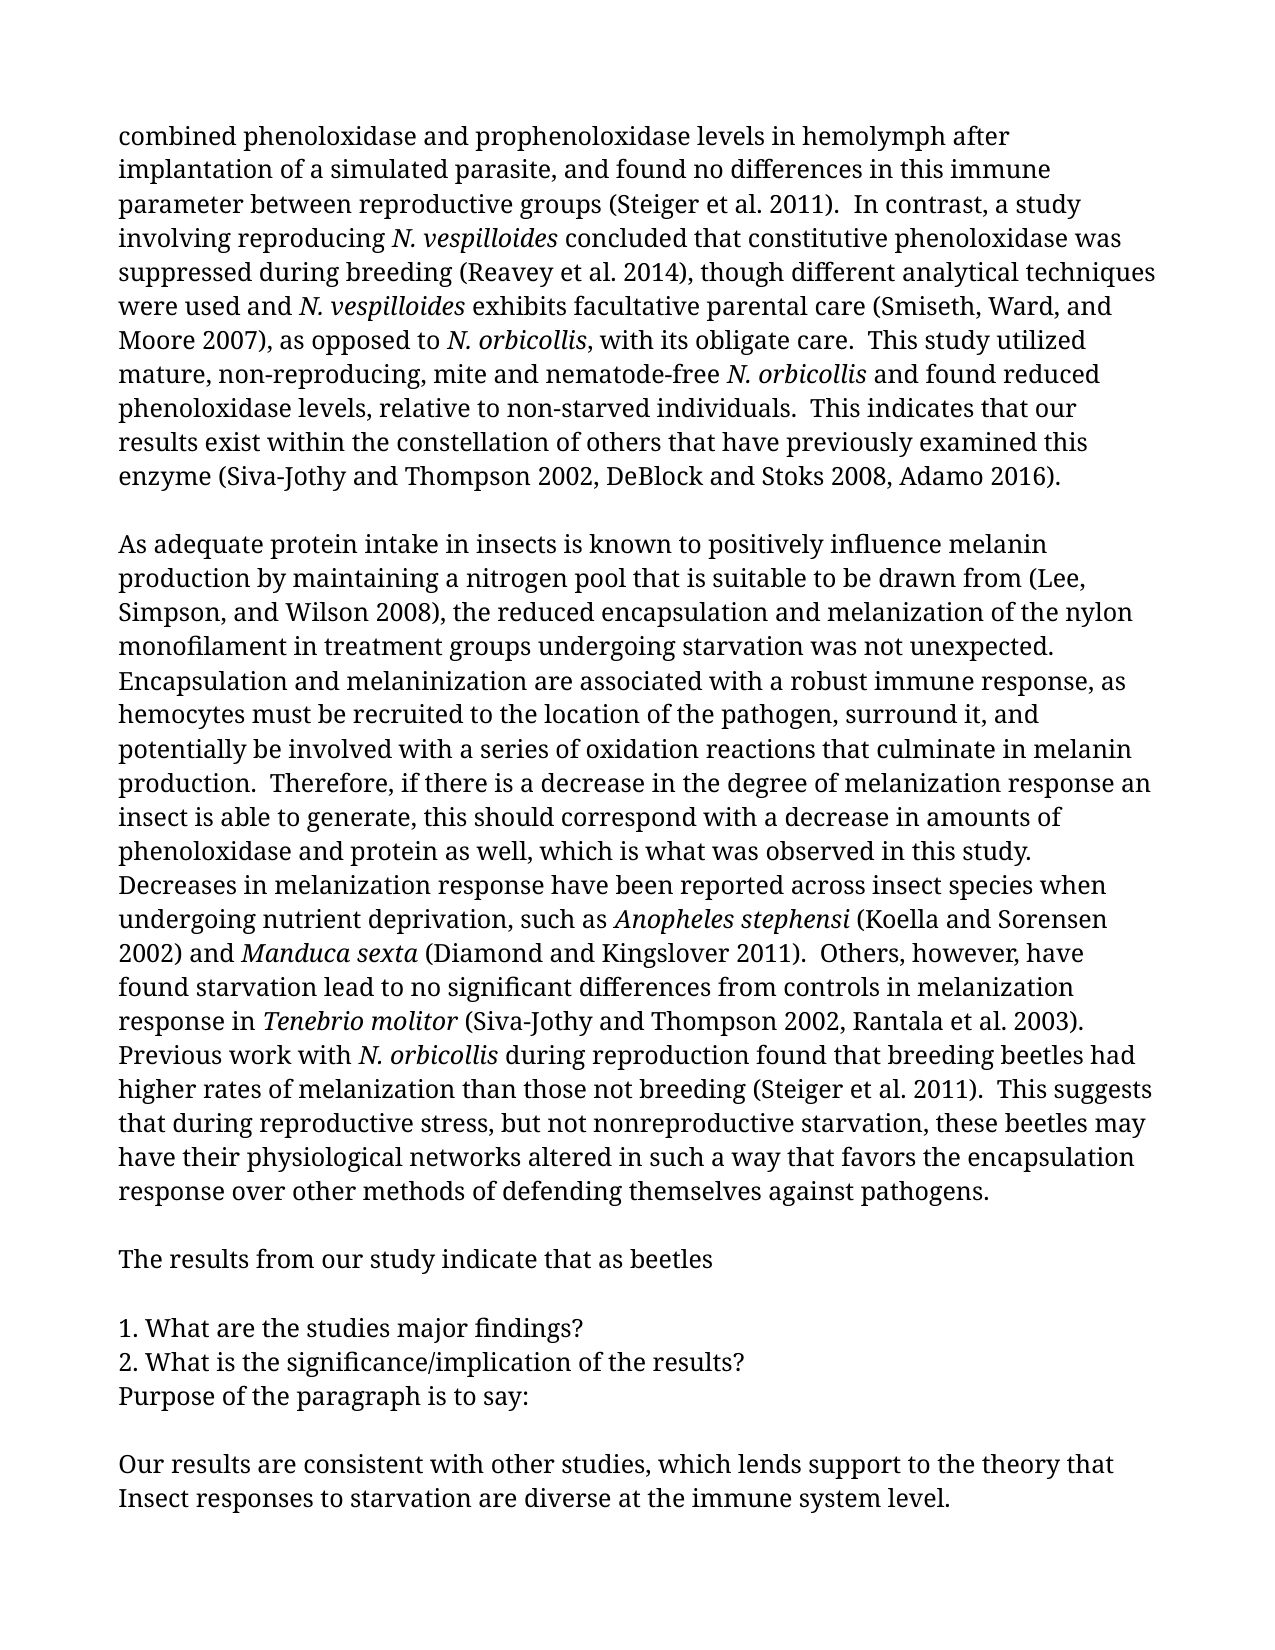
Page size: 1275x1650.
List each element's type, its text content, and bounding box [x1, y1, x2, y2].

text Purpose of the paragraph is to say: [118, 1378, 1157, 1412]
text 1. What are the studies major findings? [118, 1310, 1157, 1344]
text As adequate protein intake in insects is known to positively influence melanin production by maintaining a nitrogen pool that is suitable to be drawn from (Lee, Simpson, and Wilson 2008), the reduced encapsulation and melanization of the nylon monofilament in treatment groups undergoing starvation was not unexpected. Encapsulation and melaninization are associated with a robust immune response, as hemocytes must be recruited to the location of the pathogen, surround it, and potentially be involved with a series of oxidation reactions that culminate in melanin production. Therefore, if there is a decrease in the degree of melanization response an insect is able to generate, this should correspond with a decrease in amounts of phenoloxidase and protein as well, which is what was observed in this study. Decreases in melanization response have been reported across insect species when undergoing nutrient deprivation, such as Anopheles stephensi (Koella and Sorensen 2002) and Manduca sexta (Diamond and Kingslover 2011). Others, however, have found starvation lead to no significant differences from controls in melanization response in Tenebrio molitor (Siva-Jothy and Thompson 2002, Rantala et al. 2003). Previous work with N. orbicollis during reproduction found that breeding beetles had higher rates of melanization than those not breeding (Steiger et al. 2011). This suggests that during reproductive stress, but not nonreproductive starvation, these beetles may have their physiological networks altered in such a way that favors the encapsulation response over other methods of defending themselves against pathogens. [118, 527, 1157, 1208]
text The results from our study indicate that as beetles [118, 1242, 1157, 1276]
text Our results are consistent with other studies, which lends support to the theory that Insect responses to starvation are diverse at the immune system level. [118, 1447, 1157, 1515]
text combined phenoloxidase and prophenoloxidase levels in hemolymph after implantation of a simulated parasite, and found no differences in this immune parameter between reproductive groups (Steiger et al. 2011). In contrast, a study involving reproducing N. vespilloides concluded that constitutive phenoloxidase was suppressed during breeding (Reavey et al. 2014), though different analytical techniques were used and N. vespilloides exhibits facultative parental care (Smiseth, Ward, and Moore 2007), as opposed to N. orbicollis, with its obligate care. This study utilized mature, non-reproducing, mite and nematode-free N. orbicollis and found reduced phenoloxidase levels, relative to non-starved individuals. This indicates that our results exist within the constellation of others that have previously examined this enzyme (Siva-Jothy and Thompson 2002, DeBlock and Stoks 2008, Adamo 2016). [118, 118, 1157, 493]
text 2. What is the significance/implication of the results? [118, 1344, 1157, 1378]
